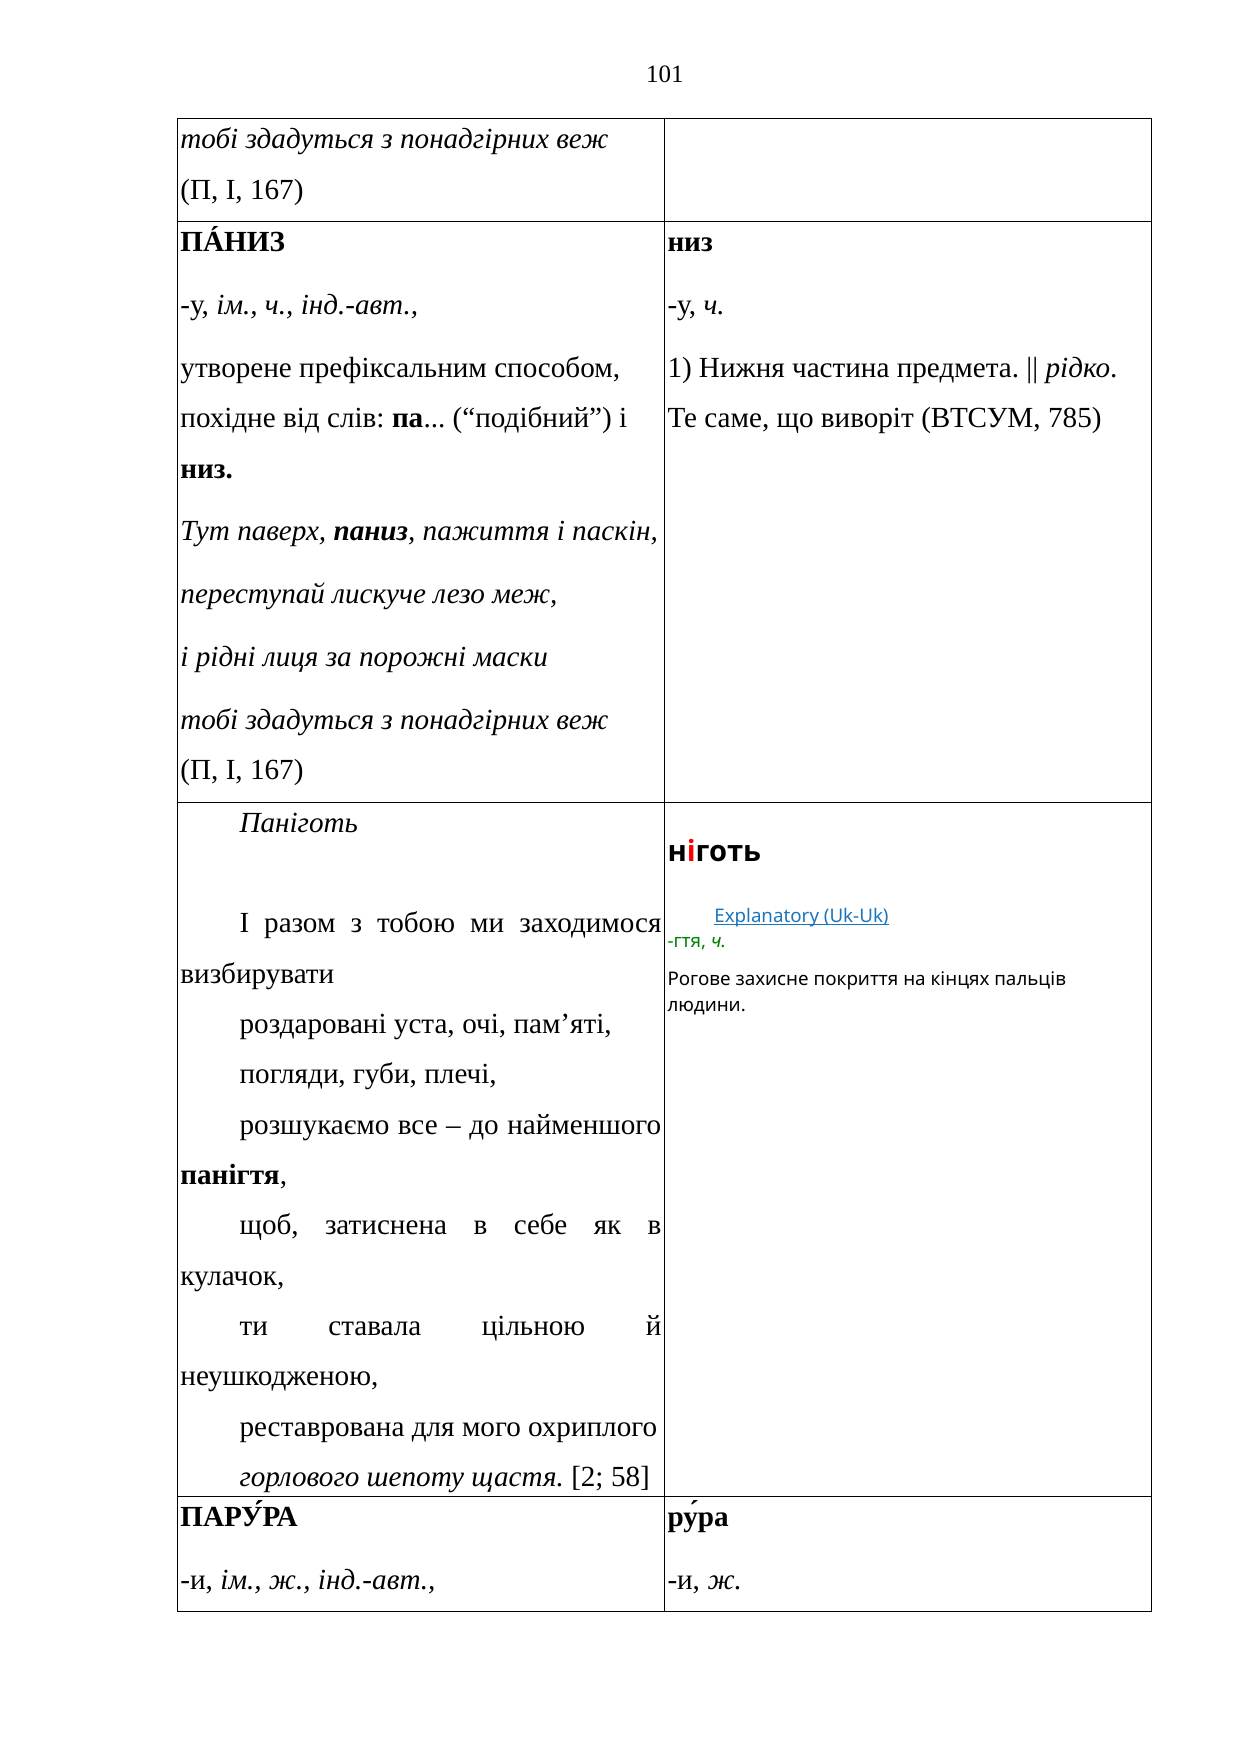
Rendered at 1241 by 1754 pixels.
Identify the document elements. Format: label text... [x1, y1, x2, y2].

table_cell Паніготь І разом з тобою ми заходимося визбирувати роздаровані уста, очі, пам’яті, погляди, губи, плечі, розшукаємо все – до найменшого панігтя, щоб, затиснена в себе як в кулачок, ти ставала цільною й неушкодженою, реставрована для мого охриплого горлового шепоту щастя. [2; 58] [178, 803, 664, 1496]
table_cell [665, 119, 1151, 221]
table_cell ру́ра -и, ж. [665, 1497, 1151, 1611]
table_cell ПÁНИЗ -у, ім., ч., інд.-авт., утворене префіксальним способом, похідне від слів: па... (“подібний”) і низ. Тут паверх, паниз, пажиття і паскін, переступай лискуче лезо меж, і рідні лиця за порожні маски тобі здадуться з понадгірних веж (П, І, 167) [178, 222, 664, 801]
table_cell ПАРУ́́РА -и, ім., ж., інд.-авт., [178, 1497, 664, 1611]
table_cell ніготь Explanatory (Uk-Uk) -гтя, ч. Рогове захисне покриття на кінцях пальців людини. [665, 803, 1151, 1496]
table_cell низ -у, ч. 1) Нижня частина предмета. || рідко. Те саме, що виворіт (ВТСУМ, 785) [665, 222, 1151, 801]
table_cell тобі здадуться з понадгірних веж (П, І, 167) [178, 119, 664, 221]
